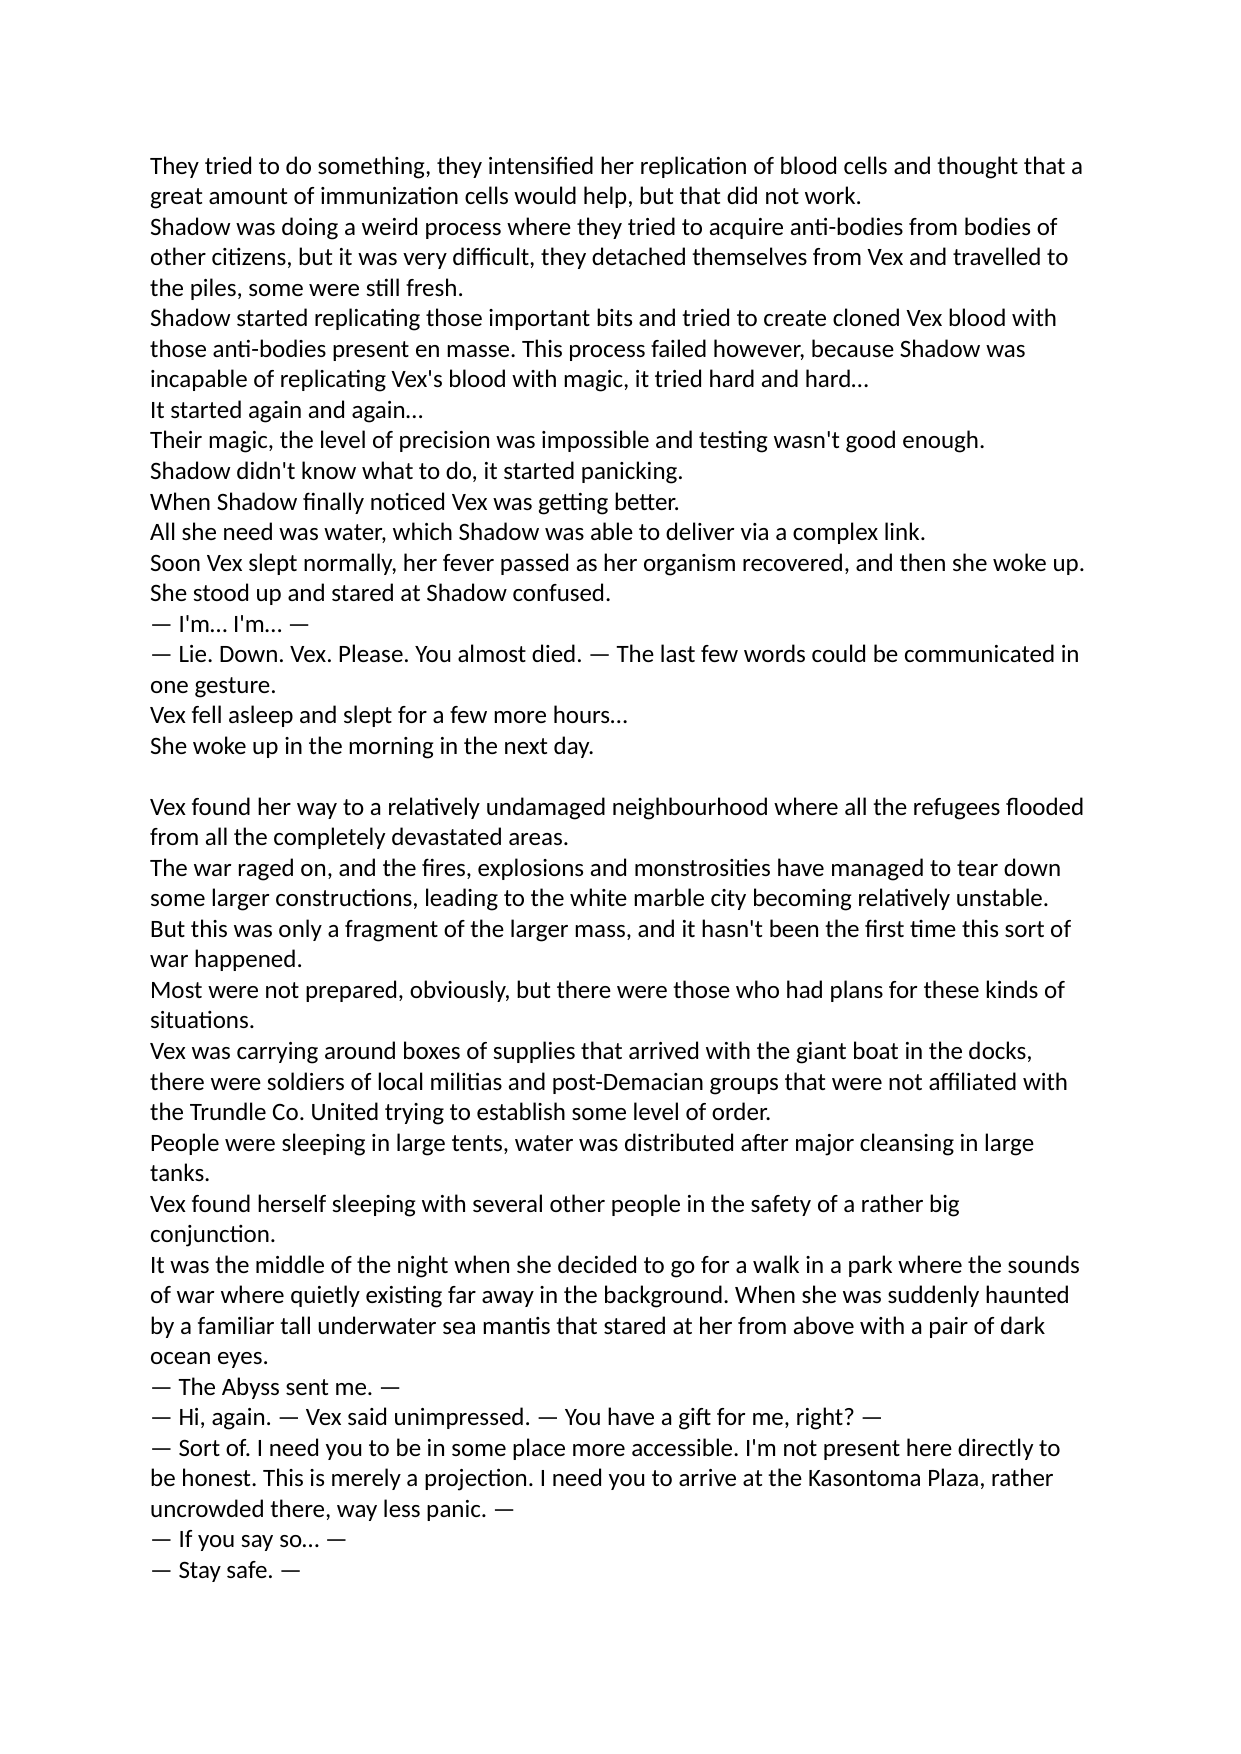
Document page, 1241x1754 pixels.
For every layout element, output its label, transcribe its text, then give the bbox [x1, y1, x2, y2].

text They tried to do something, they intensified her replication of blood cells and thought that a great amount of immunization cells would help, but that did not work. Shadow was doing a weird process where they tried to acquire anti-bodies from bodies of other citizens, but it was very difficult, they detached themselves from Vex and travelled to the piles, some were still fresh. Shadow started replicating those important bits and tried to create cloned Vex blood with those anti-bodies present en masse. This process failed however, because Shadow was incapable of replicating Vex's blood with magic, it tried hard and hard… It started again and again… Their magic, the level of precision was impossible and testing wasn't good enough. Shadow didn't know what to do, it started panicking. When Shadow finally noticed Vex was getting better. All she need was water, which Shadow was able to deliver via a complex link. Soon Vex slept normally, her fever passed as her organism recovered, and then she woke up. She stood up and stared at Shadow confused. — I'm… I'm… — — Lie. Down. Vex. Please. You almost died. — The last few words could be communicated in one gesture. Vex fell asleep and slept for a few more hours… She woke up in the morning in the next day. Vex found her way to a relatively undamaged neighbourhood where all the refugees flooded from all the completely devastated areas. The war raged on, and the fires, explosions and monstrosities have managed to tear down some larger constructions, leading to the white marble city becoming relatively unstable. But this was only a fragment of the larger mass, and it hasn't been the first time this sort of war happened. Most were not prepared, obviously, but there were those who had plans for these kinds of situations. Vex was carrying around boxes of supplies that arrived with the giant boat in the docks, there were soldiers of local militias and post-Demacian groups that were not affiliated with the Trundle Co. United trying to establish some level of order. People were sleeping in large tents, water was distributed after major cleansing in large tanks. Vex found herself sleeping with several other people in the safety of a rather big conjunction. It was the middle of the night when she decided to go for a walk in a park where the sounds of war where quietly existing far away in the background. When she was suddenly haunted by a familiar tall underwater sea mantis that stared at her from above with a pair of dark ocean eyes. — The Abyss sent me. — — Hi, again. — Vex said unimpressed. — You have a gift for me, right? — — Sort of. I need you to be in some place more accessible. I'm not present here directly to be honest. This is merely a projection. I need you to arrive at the Kasontoma Plaza, rather uncrowded there, way less panic. — — If you say so… — — Stay safe. — [150, 150, 1090, 1584]
